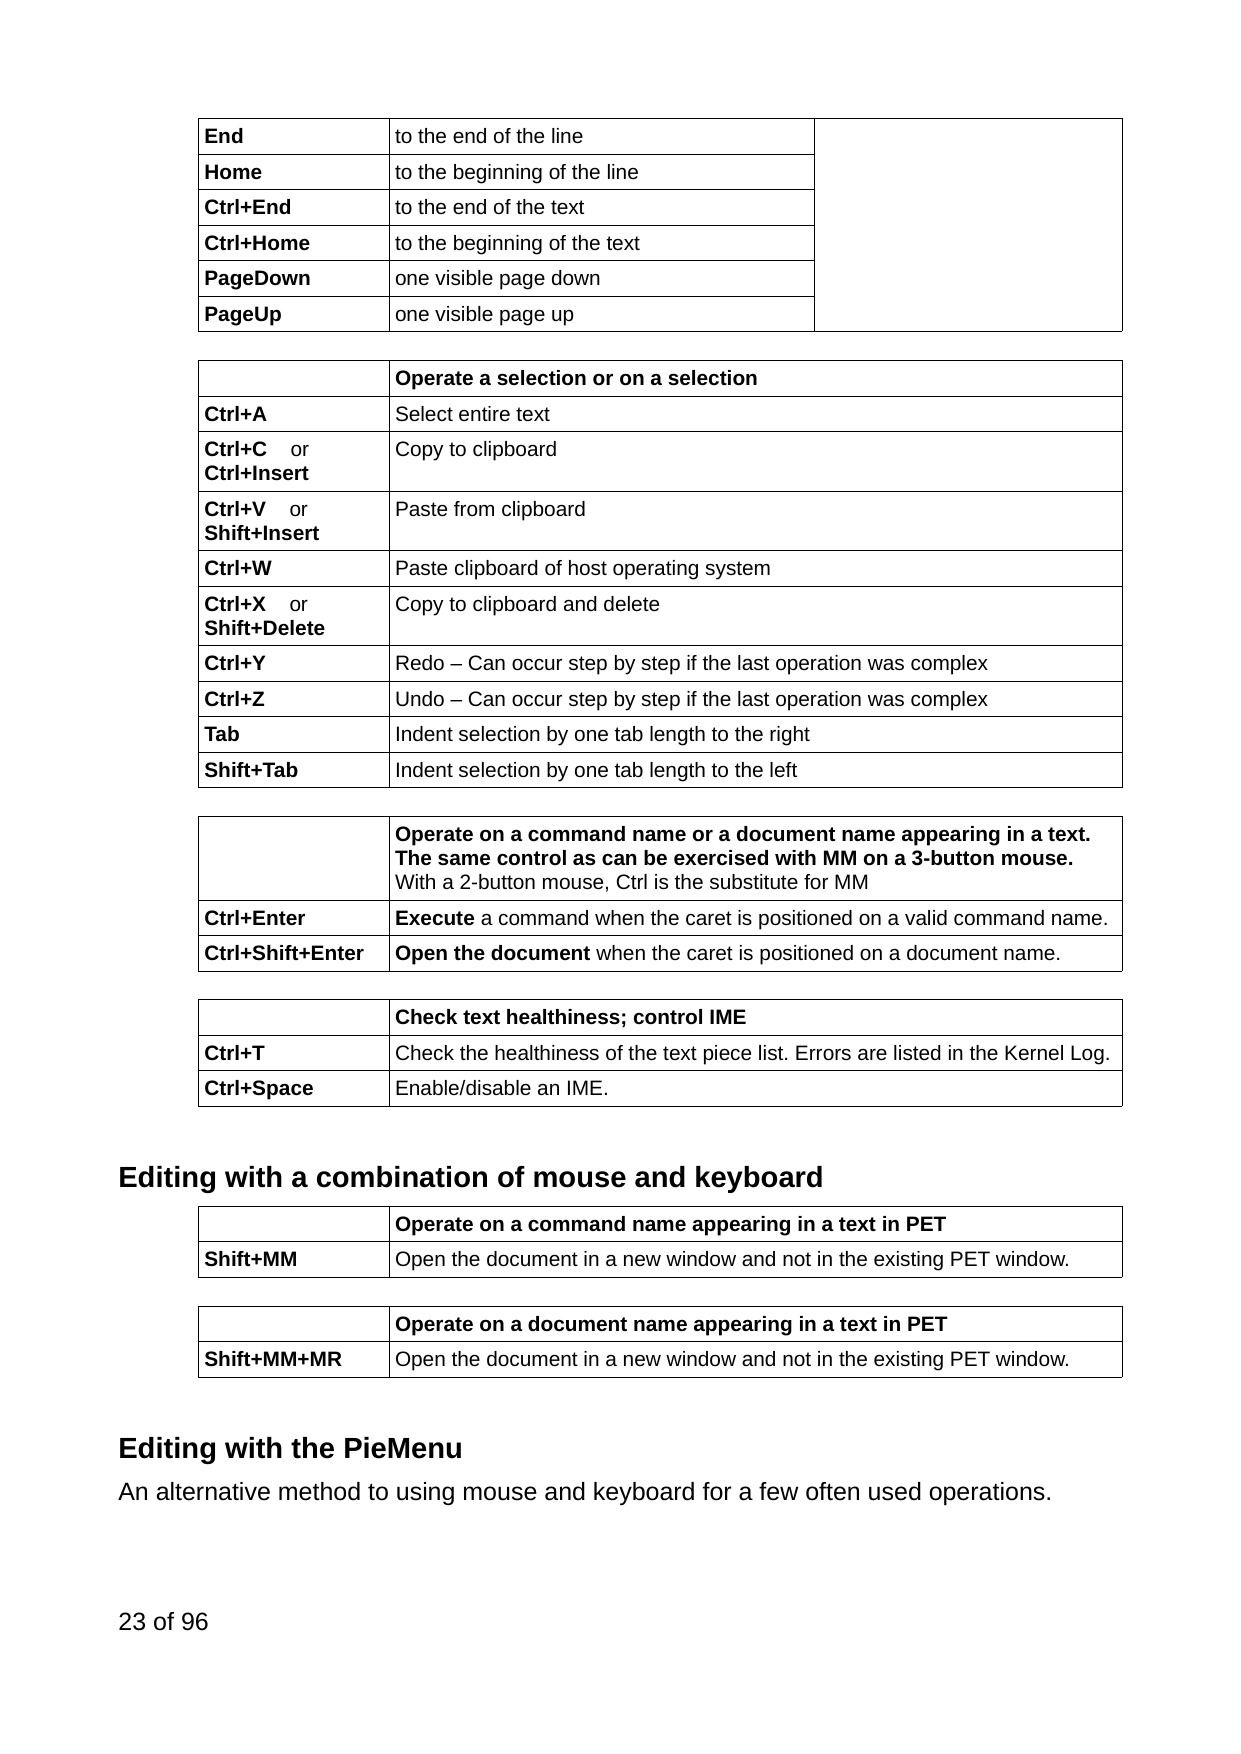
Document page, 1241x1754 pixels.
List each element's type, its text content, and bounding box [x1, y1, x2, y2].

table_cell Redo – Can occur step by step if the last operation was complex [390, 646, 1122, 681]
table_cell Ctrl+Space [199, 1071, 389, 1106]
table_cell Open the document in a new window and not in the existing PET window. [390, 1242, 1122, 1277]
table_cell Ctrl+A [199, 397, 389, 431]
table_cell End [199, 119, 389, 154]
table_cell Ctrl+End [199, 190, 389, 225]
table_header Operate a selection or on a selection [390, 361, 1122, 396]
table_cell Shift+MM+MR [199, 1342, 389, 1377]
table_cell [815, 119, 1122, 331]
table_cell Copy to clipboard [390, 432, 1122, 491]
table_cell to the end of the line [390, 119, 814, 154]
table_cell Undo – Can occur step by step if the last operation was complex [390, 682, 1122, 716]
table_cell Execute a command when the caret is positioned on a valid command name. [390, 901, 1122, 935]
subtitle Editing with a combination of mouse and keyboard [118, 1160, 1122, 1193]
table_header [199, 1000, 389, 1035]
table_cell Ctrl+Z [199, 682, 389, 716]
text An alternative method to using mouse and keyboard for a few often used operations. [118, 1477, 1122, 1505]
table_cell Ctrl+W [199, 551, 389, 586]
table_cell Indent selection by one tab length to the right [390, 717, 1122, 752]
table_cell Select entire text [390, 397, 1122, 431]
table_cell Tab [199, 717, 389, 752]
table_cell Paste clipboard of host operating system [390, 551, 1122, 586]
table_cell Home [199, 155, 389, 189]
table_cell Indent selection by one tab length to the left [390, 753, 1122, 787]
table_header Operate on a document name appearing in a text in PET [390, 1307, 1122, 1341]
table_header Check text healthiness; control IME [390, 1000, 1122, 1035]
table_cell Open the document when the caret is positioned on a document name. [390, 936, 1122, 971]
table_cell Ctrl+V or Shift+Insert [199, 492, 389, 550]
table_cell Shift+Tab [199, 753, 389, 787]
table_header [199, 817, 389, 899]
table_cell Ctrl+Home [199, 226, 389, 260]
table_cell Ctrl+C or Ctrl+Insert [199, 432, 389, 491]
table_cell PageUp [199, 297, 389, 331]
table_cell Ctrl+Shift+Enter [199, 936, 389, 971]
table_cell Ctrl+Enter [199, 901, 389, 935]
table_header [199, 1207, 389, 1241]
table_cell Check the healthiness of the text piece list. Errors are listed in the Kernel Log. [390, 1036, 1122, 1070]
table_cell to the beginning of the text [390, 226, 814, 260]
table_cell Enable/disable an IME. [390, 1071, 1122, 1106]
table_header Operate on a command name appearing in a text in PET [390, 1207, 1122, 1241]
table_cell Ctrl+X or Shift+Delete [199, 587, 389, 645]
table_cell Copy to clipboard and delete [390, 587, 1122, 645]
table_cell Open the document in a new window and not in the existing PET window. [390, 1342, 1122, 1377]
table_header [199, 1307, 389, 1341]
table_cell Paste from clipboard [390, 492, 1122, 550]
table_header [199, 361, 389, 396]
table_cell one visible page up [390, 297, 814, 331]
table_cell Ctrl+Y [199, 646, 389, 681]
table_cell to the end of the text [390, 190, 814, 225]
table_cell PageDown [199, 261, 389, 296]
table_cell to the beginning of the line [390, 155, 814, 189]
subtitle Editing with the PieMenu [118, 1431, 1122, 1464]
table_cell one visible page down [390, 261, 814, 296]
table_cell Ctrl+T [199, 1036, 389, 1070]
table_cell Shift+MM [199, 1242, 389, 1277]
table_header Operate on a command name or a document name appearing in a text. The same control as can be exercised with MM on a 3-button mouse. With a 2-button mouse, Ctrl is the substitute for MM [390, 817, 1122, 899]
